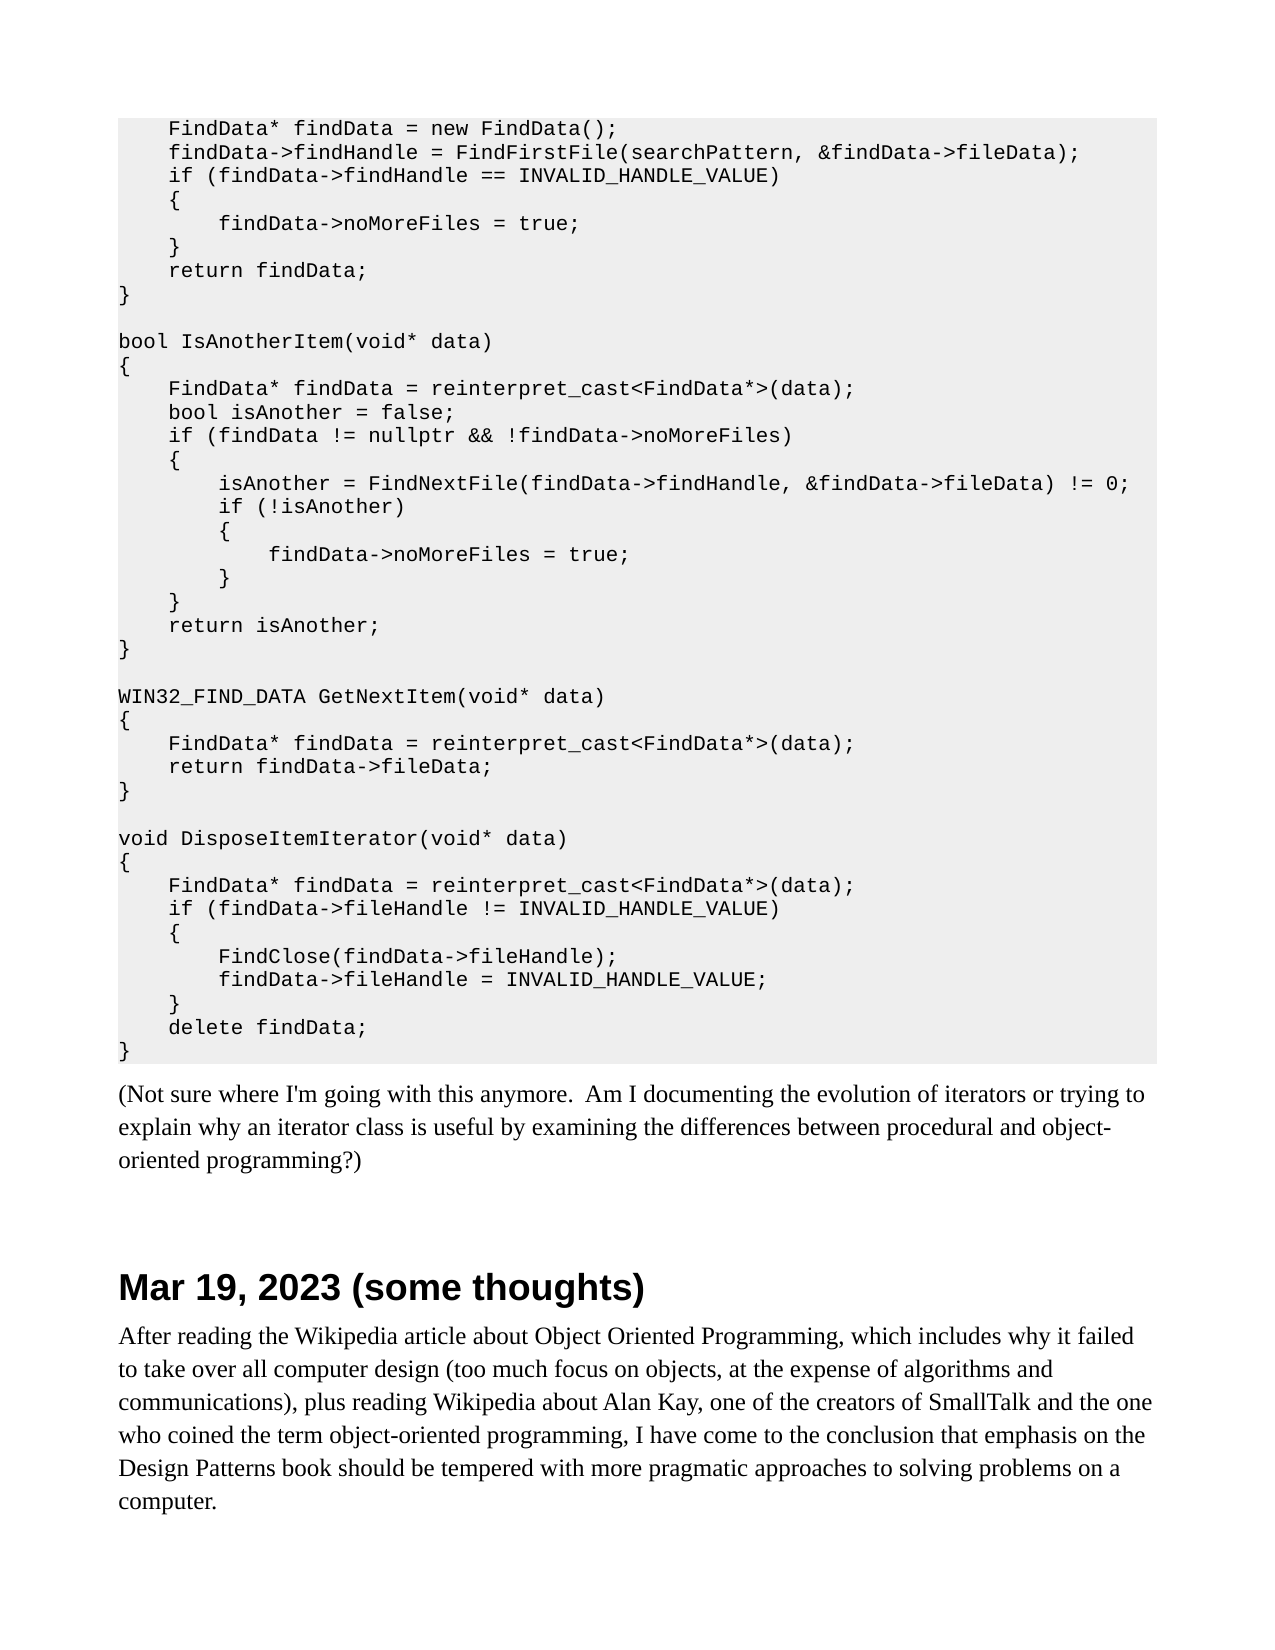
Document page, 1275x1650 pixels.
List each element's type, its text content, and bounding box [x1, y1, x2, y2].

text } [118, 567, 1157, 591]
subtitle Mar 19, 2023 (some thoughts) [118, 1265, 1157, 1308]
text } [118, 638, 1157, 662]
text void DisposeItemIterator(void* data) [118, 827, 1157, 851]
text } [118, 591, 1157, 615]
text return findData->fileData; [118, 757, 1157, 780]
text { [118, 709, 1157, 733]
text bool isAnother = false; [118, 402, 1157, 426]
text findData->noMoreFiles = true; [118, 213, 1157, 236]
text } [118, 780, 1157, 804]
text (Not sure where I'm going with this anymore. Am I documenting the evolution of iterators or trying to explain why an iterator class is useful by examining the differences between procedural and object-oriented programming?) [118, 1079, 1157, 1174]
text FindData* findData = new FindData(); [118, 118, 1157, 142]
text FindData* findData = reinterpret_cast<FindData*>(data); [118, 875, 1157, 898]
text FindData* findData = reinterpret_cast<FindData*>(data); [118, 733, 1157, 757]
text { [118, 922, 1157, 946]
text return isAnother; [118, 615, 1157, 638]
text if (!isAnother) [118, 496, 1157, 520]
text findData->findHandle = FindFirstFile(searchPattern, &findData->fileData); [118, 142, 1157, 165]
text return findData; [118, 260, 1157, 284]
text } [118, 284, 1157, 307]
text { [118, 851, 1157, 875]
text FindClose(findData->fileHandle); [118, 946, 1157, 969]
text isAnother = FindNextFile(findData->findHandle, &findData->fileData) != 0; [118, 473, 1157, 496]
text { [118, 520, 1157, 544]
text if (findData->fileHandle != INVALID_HANDLE_VALUE) [118, 898, 1157, 922]
text } [118, 1040, 1157, 1064]
text FindData* findData = reinterpret_cast<FindData*>(data); [118, 378, 1157, 402]
text if (findData != nullptr && !findData->noMoreFiles) [118, 426, 1157, 449]
text delete findData; [118, 1017, 1157, 1040]
text } [118, 993, 1157, 1017]
text { [118, 189, 1157, 213]
text findData->fileHandle = INVALID_HANDLE_VALUE; [118, 969, 1157, 993]
text WIN32_FIND_DATA GetNextItem(void* data) [118, 686, 1157, 709]
text bool IsAnotherItem(void* data) [118, 331, 1157, 354]
text After reading the Wikipedia article about Object Oriented Programming, which includes why it failed to take over all computer design (too much focus on objects, at the expense of algorithms and communications), plus reading Wikipedia about Alan Kay, one of the creators of SmallTalk and the one who coined the term object-oriented programming, I have come to the conclusion that emphasis on the Design Patterns book should be tempered with more pragmatic approaches to solving problems on a computer. [118, 1321, 1157, 1515]
text if (findData->findHandle == INVALID_HANDLE_VALUE) [118, 165, 1157, 189]
text } [118, 236, 1157, 260]
text { [118, 354, 1157, 378]
text { [118, 449, 1157, 473]
text findData->noMoreFiles = true; [118, 544, 1157, 567]
